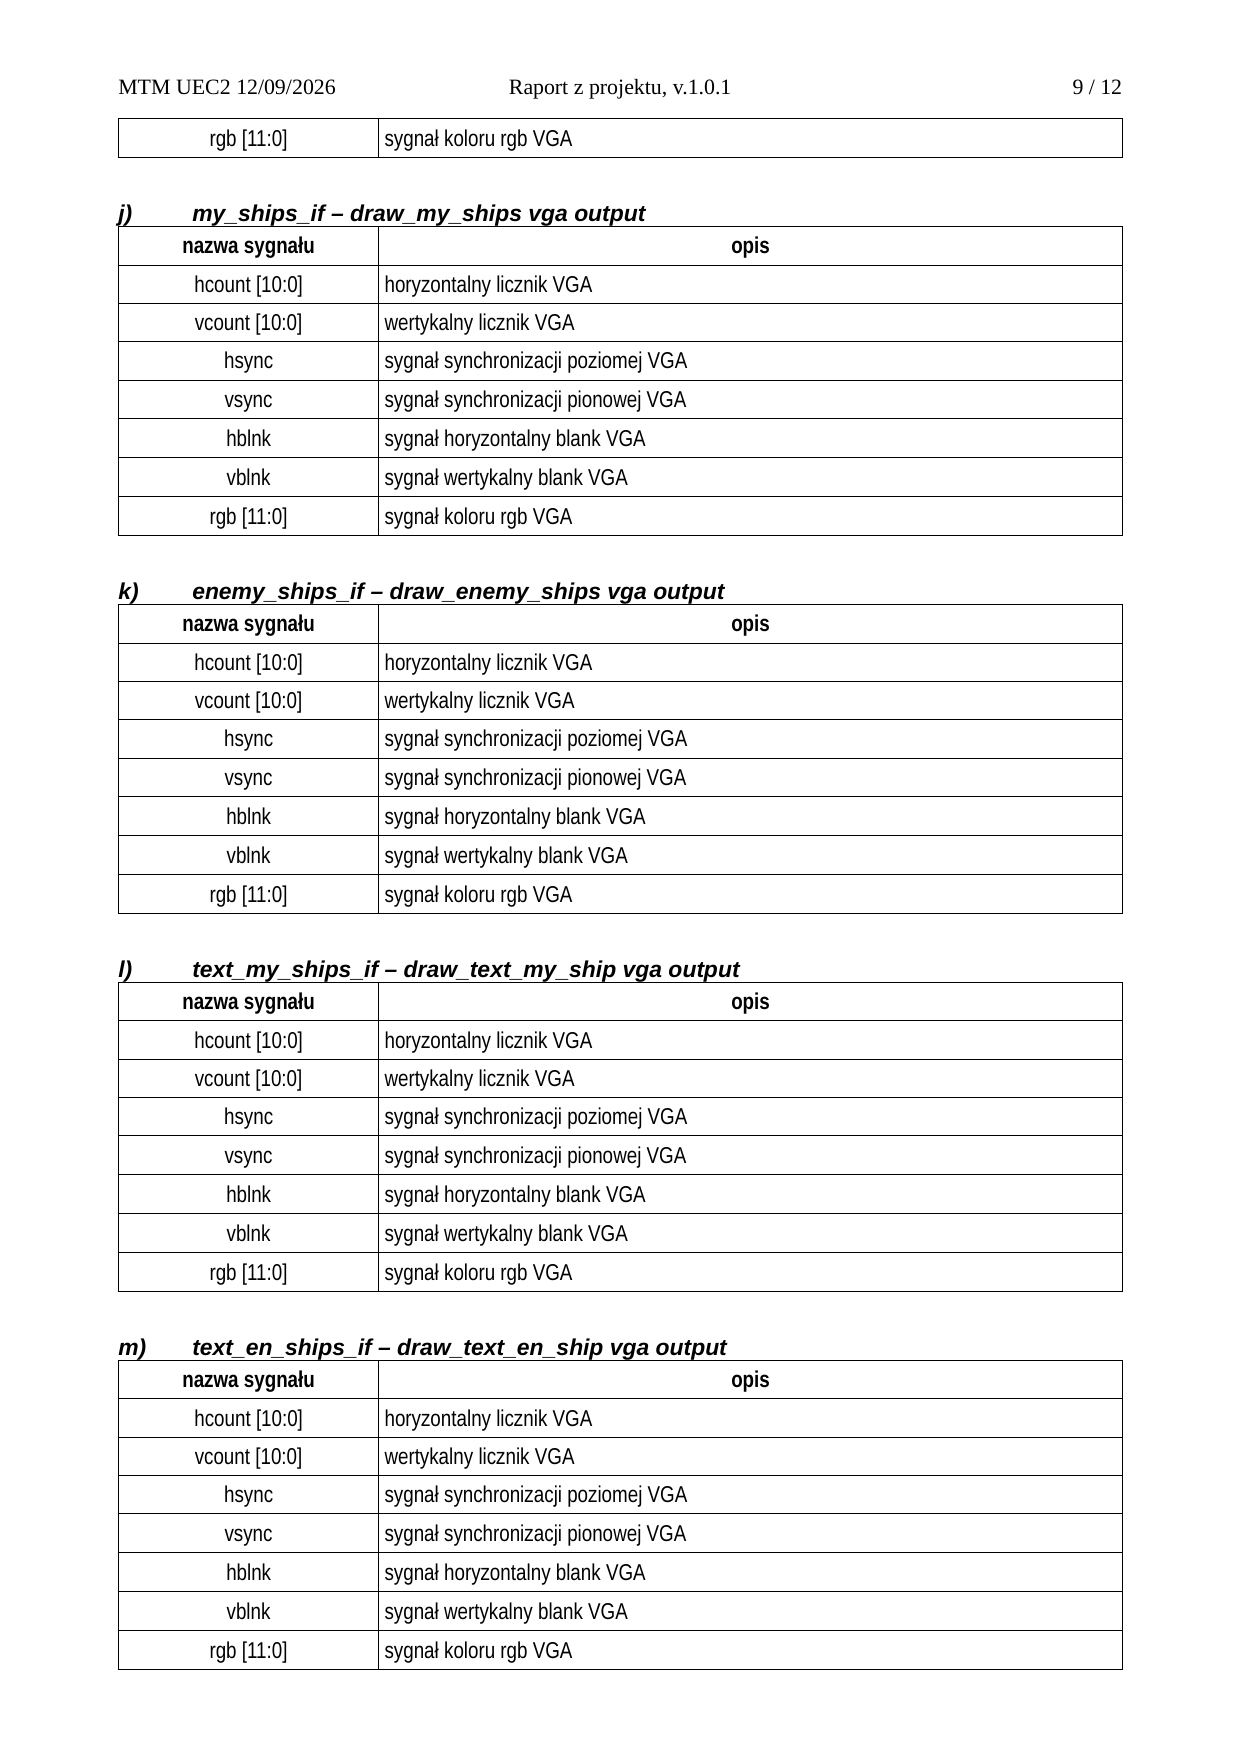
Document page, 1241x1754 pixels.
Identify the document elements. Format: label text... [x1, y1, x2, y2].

table_cell sygnał koloru rgb VGA [379, 1253, 1122, 1291]
table_header nazwa sygnału [119, 1361, 378, 1398]
table_header opis [379, 983, 1122, 1020]
table_cell vsync [119, 1136, 378, 1174]
subtitle enemy_ships_if – draw_enemy_ships vga output [118, 578, 1122, 604]
table_cell hsync [119, 1476, 378, 1513]
table_cell sygnał horyzontalny blank VGA [379, 797, 1122, 835]
table_cell sygnał wertykalny blank VGA [379, 836, 1122, 874]
table_cell sygnał synchronizacji poziomej VGA [379, 720, 1122, 757]
table_cell rgb [11:0] [119, 119, 378, 157]
table_cell wertykalny licznik VGA [379, 304, 1122, 341]
table_cell hblnk [119, 797, 378, 835]
table_header opis [379, 1361, 1122, 1398]
table_cell sygnał synchronizacji poziomej VGA [379, 1476, 1122, 1513]
table_cell sygnał horyzontalny blank VGA [379, 1175, 1122, 1213]
table_cell hblnk [119, 1175, 378, 1213]
table_cell vsync [119, 381, 378, 418]
table_cell wertykalny licznik VGA [379, 1060, 1122, 1097]
table_cell vcount [10:0] [119, 682, 378, 719]
table_cell vcount [10:0] [119, 1060, 378, 1097]
table_cell sygnał synchronizacji pionowej VGA [379, 381, 1122, 418]
table_cell rgb [11:0] [119, 875, 378, 913]
subtitle text_my_ships_if – draw_text_my_ship vga output [118, 956, 1122, 982]
table_cell wertykalny licznik VGA [379, 1438, 1122, 1475]
table_cell hblnk [119, 1553, 378, 1591]
table_cell sygnał synchronizacji poziomej VGA [379, 342, 1122, 379]
table_cell vcount [10:0] [119, 304, 378, 341]
table_header opis [379, 227, 1122, 264]
table_header opis [379, 605, 1122, 642]
table_cell sygnał wertykalny blank VGA [379, 458, 1122, 496]
table_cell rgb [11:0] [119, 1253, 378, 1291]
table_cell vblnk [119, 1592, 378, 1630]
table_cell sygnał synchronizacji pionowej VGA [379, 1136, 1122, 1174]
table_cell sygnał wertykalny blank VGA [379, 1592, 1122, 1630]
table_cell vblnk [119, 458, 378, 496]
table_cell sygnał horyzontalny blank VGA [379, 419, 1122, 457]
subtitle my_ships_if – draw_my_ships vga output [118, 200, 1122, 226]
table_cell vsync [119, 759, 378, 796]
table_cell sygnał synchronizacji pionowej VGA [379, 1514, 1122, 1552]
table_cell hcount [10:0] [119, 1021, 378, 1059]
table_header nazwa sygnału [119, 983, 378, 1020]
table_cell vblnk [119, 836, 378, 874]
table_cell horyzontalny licznik VGA [379, 644, 1122, 681]
table_cell hcount [10:0] [119, 1399, 378, 1437]
table_cell hsync [119, 720, 378, 757]
table_cell vcount [10:0] [119, 1438, 378, 1475]
table_cell hcount [10:0] [119, 644, 378, 681]
table_cell hsync [119, 342, 378, 379]
table_cell vblnk [119, 1214, 378, 1252]
table_cell sygnał wertykalny blank VGA [379, 1214, 1122, 1252]
table_cell horyzontalny licznik VGA [379, 1021, 1122, 1059]
table_cell hcount [10:0] [119, 266, 378, 303]
table_cell horyzontalny licznik VGA [379, 266, 1122, 303]
subtitle text_en_ships_if – draw_text_en_ship vga output [118, 1333, 1122, 1360]
table_cell sygnał koloru rgb VGA [379, 497, 1122, 535]
table_cell sygnał synchronizacji poziomej VGA [379, 1098, 1122, 1135]
table_cell sygnał koloru rgb VGA [379, 119, 1122, 157]
table_cell sygnał koloru rgb VGA [379, 1631, 1122, 1669]
table_cell hsync [119, 1098, 378, 1135]
table_cell vsync [119, 1514, 378, 1552]
table_cell sygnał horyzontalny blank VGA [379, 1553, 1122, 1591]
table_cell sygnał synchronizacji pionowej VGA [379, 759, 1122, 796]
table_cell rgb [11:0] [119, 1631, 378, 1669]
table_header nazwa sygnału [119, 227, 378, 264]
table_cell rgb [11:0] [119, 497, 378, 535]
table_header nazwa sygnału [119, 605, 378, 642]
table_cell wertykalny licznik VGA [379, 682, 1122, 719]
table_cell hblnk [119, 419, 378, 457]
table_cell sygnał koloru rgb VGA [379, 875, 1122, 913]
table_cell horyzontalny licznik VGA [379, 1399, 1122, 1437]
